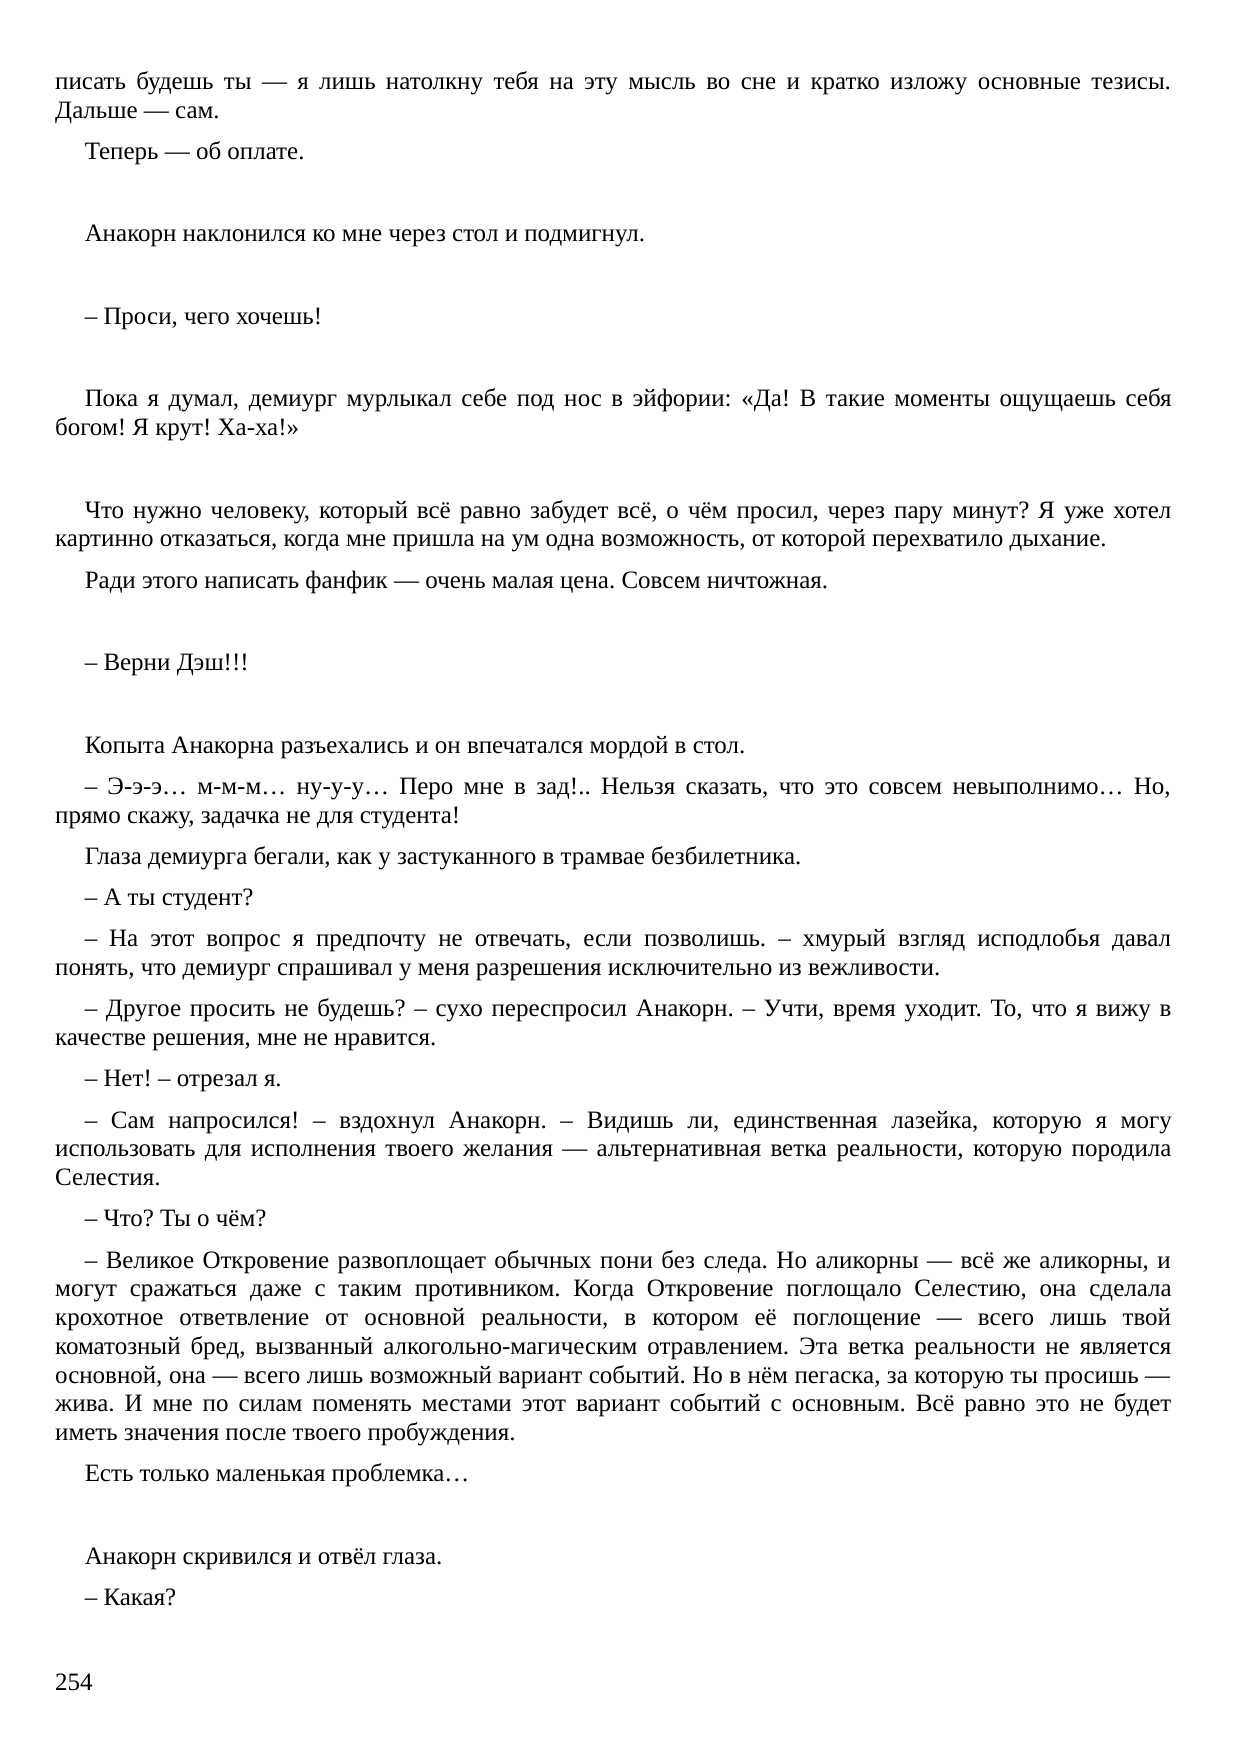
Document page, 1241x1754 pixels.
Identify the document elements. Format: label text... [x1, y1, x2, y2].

text Глаза демиурга бегали, как у застуканного в трамвае безбилетника. [55, 841, 1173, 870]
text – Какая? [55, 1582, 1173, 1611]
text – Э-э-э… м-м-м… ну-у-у… Перо мне в зад!.. Нельзя сказать, что это совсем невыполнимо… Но, прямо скажу, задачка не для студента! [55, 771, 1173, 828]
text писать будешь ты — я лишь натолкну тебя на эту мысль во сне и кратко изложу основные тезисы. Дальше — сам. [55, 66, 1173, 123]
text – А ты студент? [55, 882, 1173, 911]
text Копыта Анакорна разъехались и он впечатался мордой в стол. [55, 730, 1173, 758]
text Есть только маленькая проблемка… [55, 1458, 1173, 1487]
text – Другое просить не будешь? – сухо переспросил Анакорн. – Учти, время уходит. То, что я вижу в качестве решения, мне не нравится. [55, 993, 1173, 1051]
text Анакорн скривился и отвёл глаза. [55, 1541, 1173, 1570]
text – На этот вопрос я предпочту не отвечать, если позволишь. – хмурый взгляд исподлобья давал понять, что демиург спрашивал у меня разрешения исключительно из вежливости. [55, 923, 1173, 981]
text Пока я думал, демиург мурлыкал себе под нос в эйфории: «Да! В такие моменты ощущаешь себя богом! Я крут! Ха-ха!» [55, 383, 1173, 441]
text – Сам напросился! – вздохнул Анакорн. – Видишь ли, единственная лазейка, которую я могу использовать для исполнения твоего желания — альтернативная ветка реальности, которую породила Селестия. [55, 1105, 1173, 1191]
text – Великое Откровение развоплощает обычных пони без следа. Но аликорны — всё же аликорны, и могут сражаться даже с таким противником. Когда Откровение поглощало Селестию, она сделала крохотное ответвление от основной реальности, в котором её поглощение — всего лишь твой коматозный бред, вызванный алкогольно-магическим отравлением. Эта ветка реальности не является основной, она — всего лишь возможный вариант событий. Но в нём пегаска, за которую ты просишь — жива. И мне по силам поменять местами этот вариант событий с основным. Всё равно это не будет иметь значения после твоего пробуждения. [55, 1245, 1173, 1446]
text – Что? Ты о чём? [55, 1203, 1173, 1232]
text Анакорн наклонился ко мне через стол и подмигнул. [55, 218, 1173, 247]
text – Проси, чего хочешь! [55, 301, 1173, 330]
text – Нет! – отрезал я. [55, 1063, 1173, 1092]
text Что нужно человеку, который всё равно забудет всё, о чём просил, через пару минут? Я уже хотел картинно отказаться, когда мне пришла на ум одна возможность, от которой перехватило дыхание. [55, 495, 1173, 552]
text – Верни Дэш!!! [55, 647, 1173, 676]
text Теперь — об оплате. [55, 136, 1173, 165]
text Ради этого написать фанфик — очень малая цена. Совсем ничтожная. [55, 565, 1173, 593]
